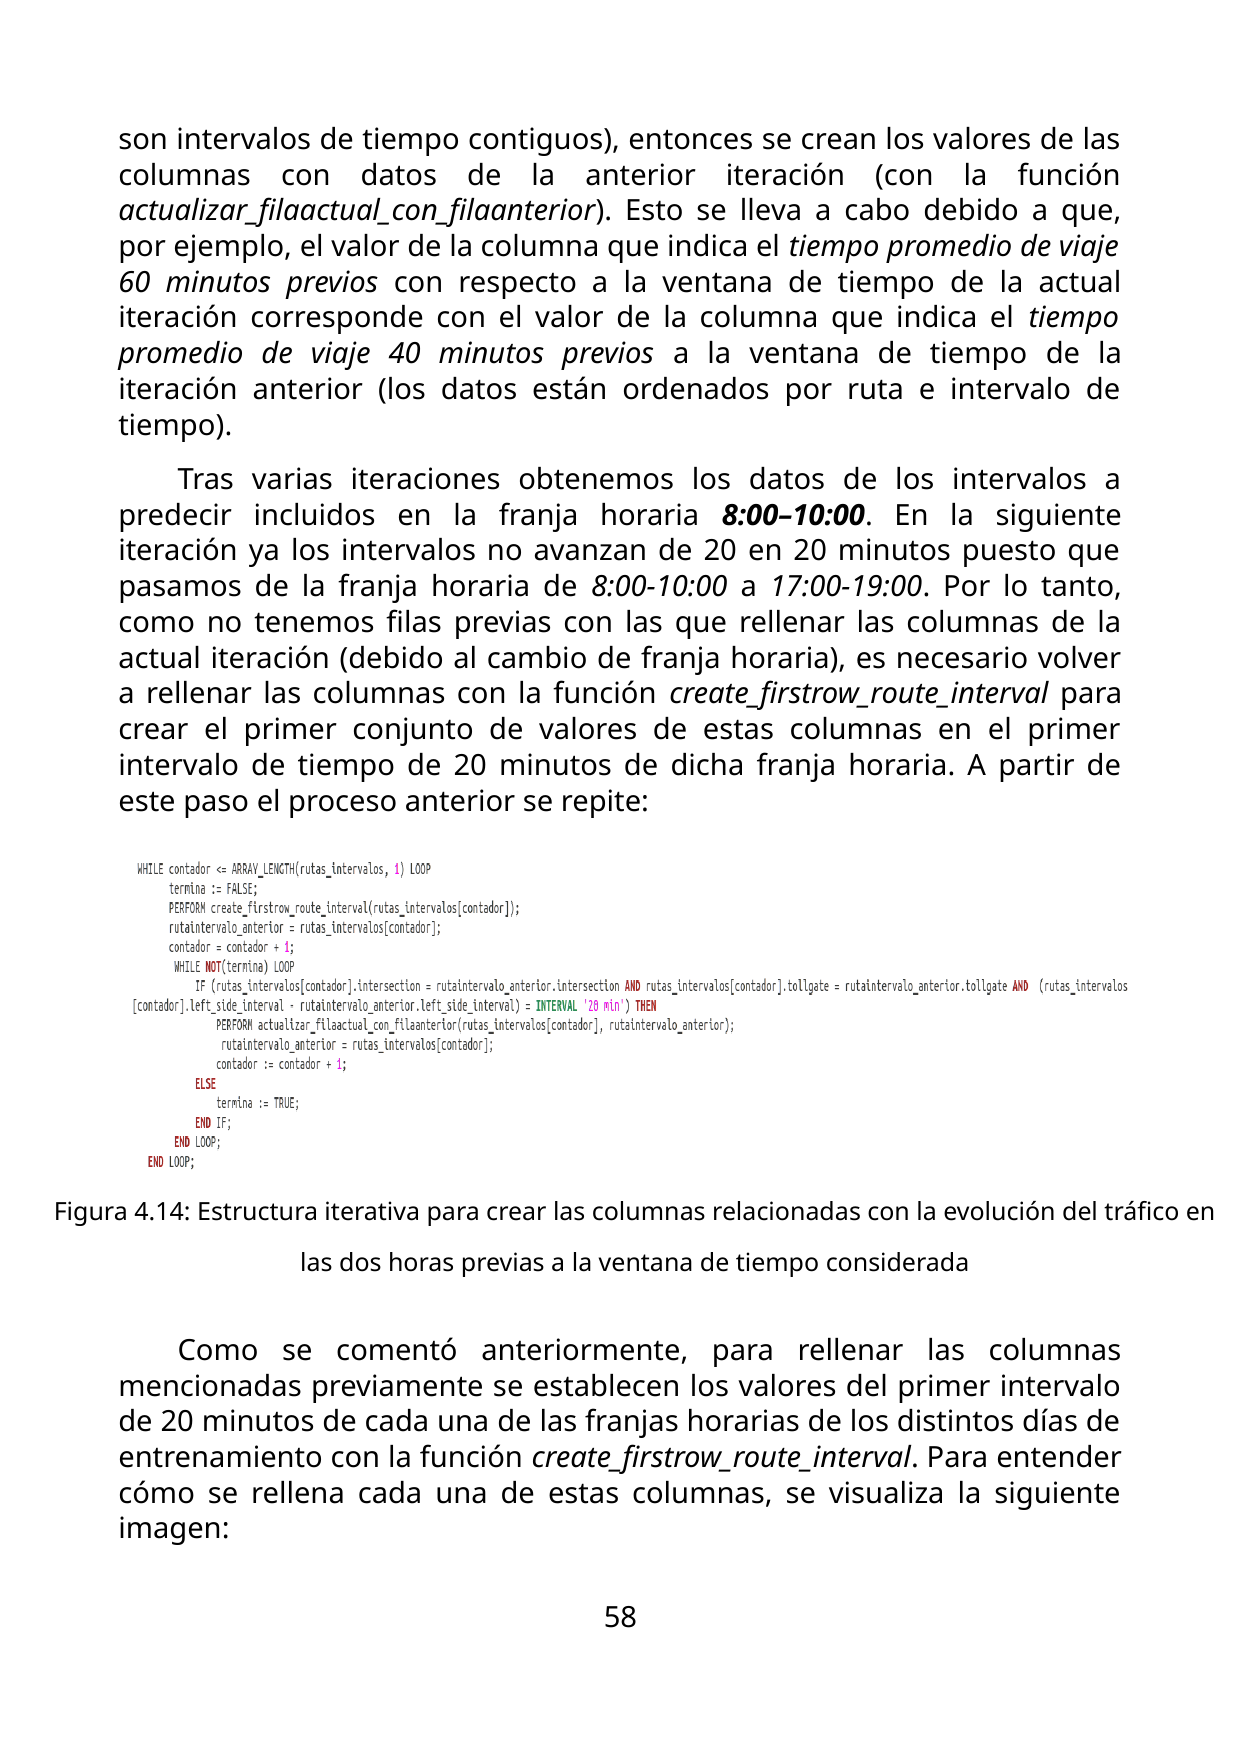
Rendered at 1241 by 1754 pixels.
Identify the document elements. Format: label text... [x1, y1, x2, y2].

text son intervalos de tiempo contiguos), entonces se crean los valores de las columnas con datos de la anterior iteración (con la función actualizar_filaactual_con_filaanterior). Esto se lleva a cabo debido a que, por ejemplo, el valor de la columna que indica el tiempo promedio de viaje 60 minutos previos con respecto a la ventana de tiempo de la actual iteración corresponde con el valor de la columna que indica el tiempo promedio de viaje 40 minutos previos a la ventana de tiempo de la iteración anterior (los datos están ordenados por ruta e intervalo de tiempo). [118, 118, 1122, 444]
text Figura 4.14: Estructura iterativa para crear las columnas relacionadas con la evolución del tráfico en las dos horas previas a la ventana de tiempo considerada [48, 1177, 1222, 1279]
picture [132, 851, 1137, 1177]
text Como se comentó anteriormente, para rellenar las columnas mencionadas previamente se establecen los valores del primer intervalo de 20 minutos de cada una de las franjas horarias de los distintos días de entrenamiento con la función create_firstrow_route_interval. Para entender cómo se rellena cada una de estas columnas, se visualiza la siguiente imagen: [118, 1329, 1122, 1547]
text Tras varias iteraciones obtenemos los datos de los intervalos a predecir incluidos en la franja horaria 8:00–10:00. En la siguiente iteración ya los intervalos no avanzan de 20 en 20 minutos puesto que pasamos de la franja horaria de 8:00-10:00 a 17:00-19:00. Por lo tanto, como no tenemos filas previas con las que rellenar las columnas de la actual iteración (debido al cambio de franja horaria), es necesario volver a rellenar las columnas con la función create_firstrow_route_interval para crear el primer conjunto de valores de estas columnas en el primer intervalo de tiempo de 20 minutos de dicha franja horaria. A partir de este paso el proceso anterior se repite: [118, 458, 1122, 819]
